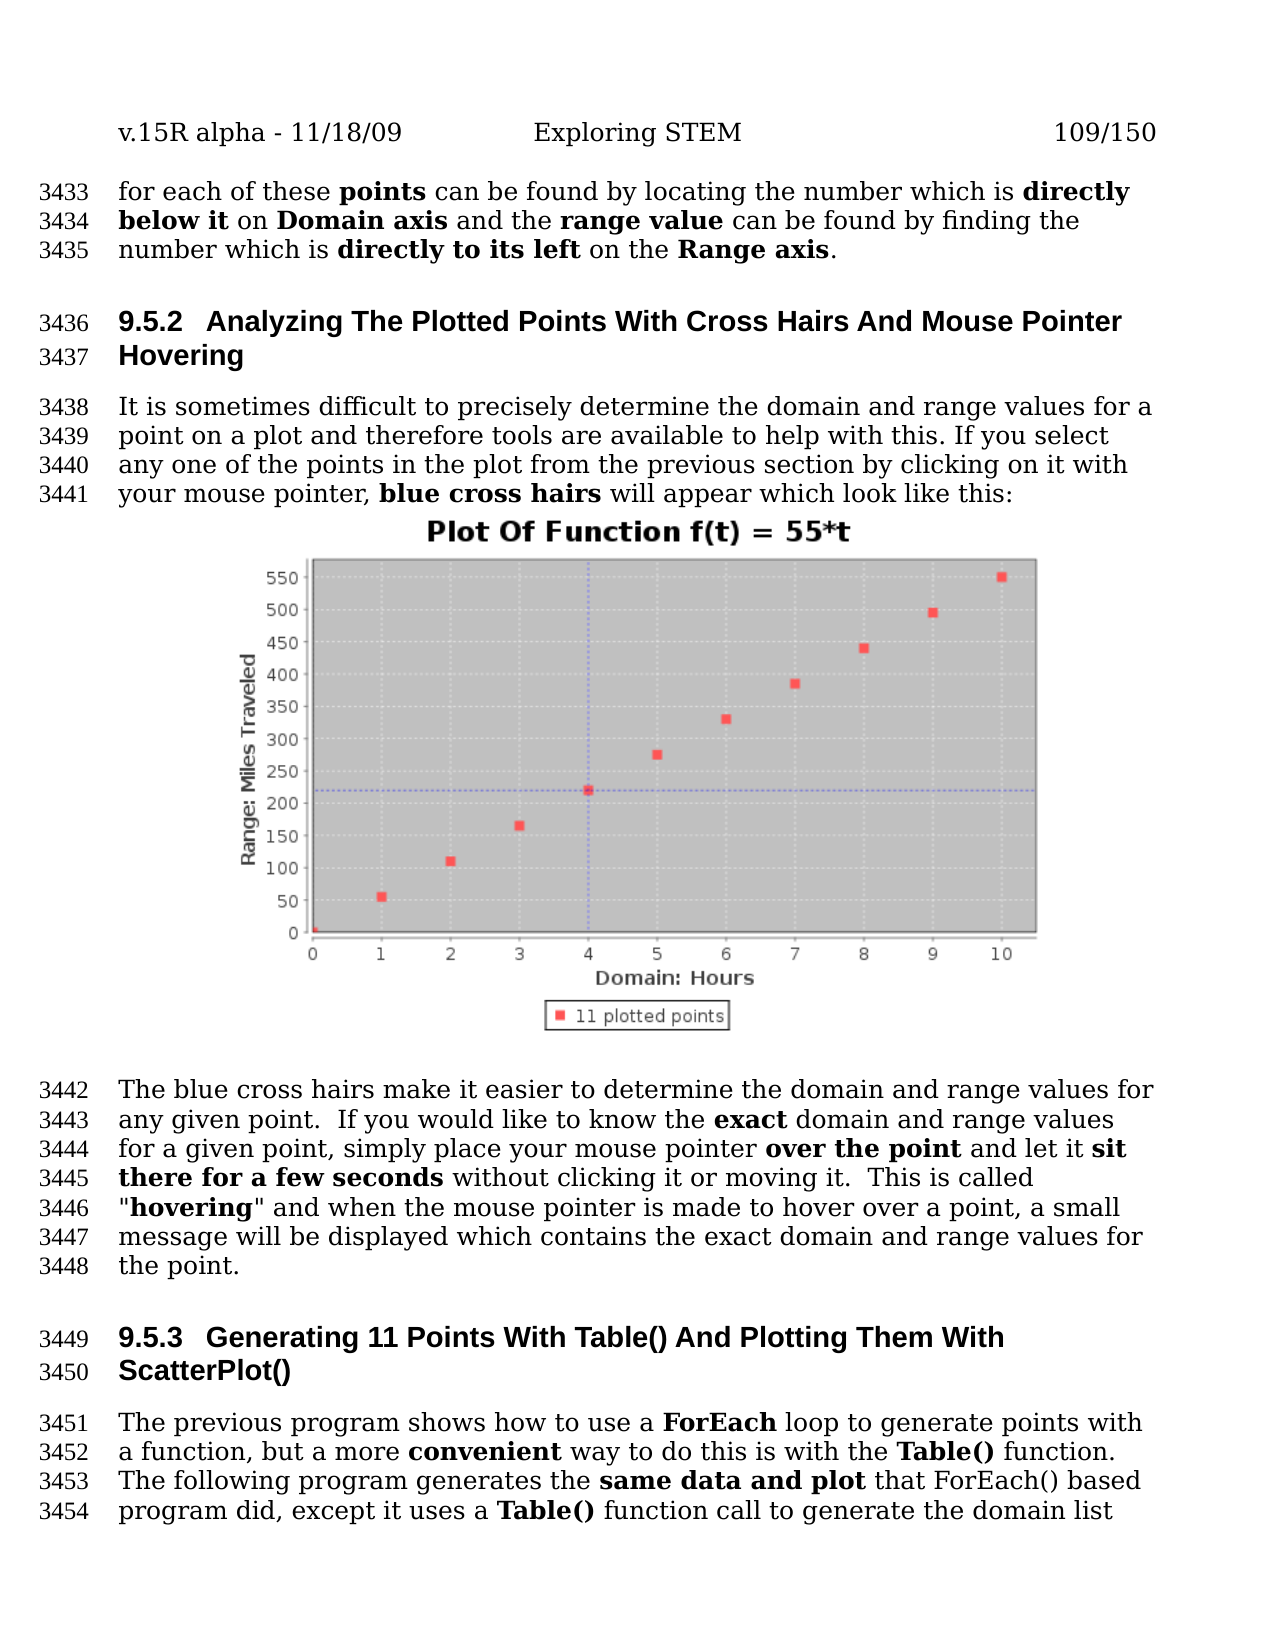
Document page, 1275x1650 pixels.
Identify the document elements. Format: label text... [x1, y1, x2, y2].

picture [222, 515, 1053, 1032]
text It is sometimes difficult to precisely determine the domain and range values for a point on a plot and therefore tools are available to help with this. If you select any one of the points in the plot from the previous section by clicking on it with your mouse pointer, blue cross hairs will appear which look like this: [118, 392, 1157, 509]
subtitle Generating 11 Points With Table() And Plotting Them With ScatterPlot() [118, 1319, 1157, 1387]
subtitle Analyzing The Plotted Points With Cross Hairs And Mouse Pointer Hovering [118, 304, 1157, 371]
text for each of these points can be found by locating the number which is directly below it on Domain axis and the range value can be found by finding the number which is directly to its left on the Range axis. [118, 177, 1157, 265]
text The previous program shows how to use a ForEach loop to generate points with a function, but a more convenient way to do this is with the Table() function. The following program generates the same data and plot that ForEach() based program did, except it uses a Table() function call to generate the domain list [118, 1408, 1157, 1525]
text The blue cross hairs make it easier to determine the domain and range values for any given point. If you would like to know the exact domain and range values for a given point, simply place your mouse pointer over the point and let it sit there for a few seconds without clicking it or moving it. This is called "hovering" and when the mouse pointer is made to hover over a point, a small message will be displayed which contains the exact domain and range values for the point. [118, 1076, 1157, 1281]
